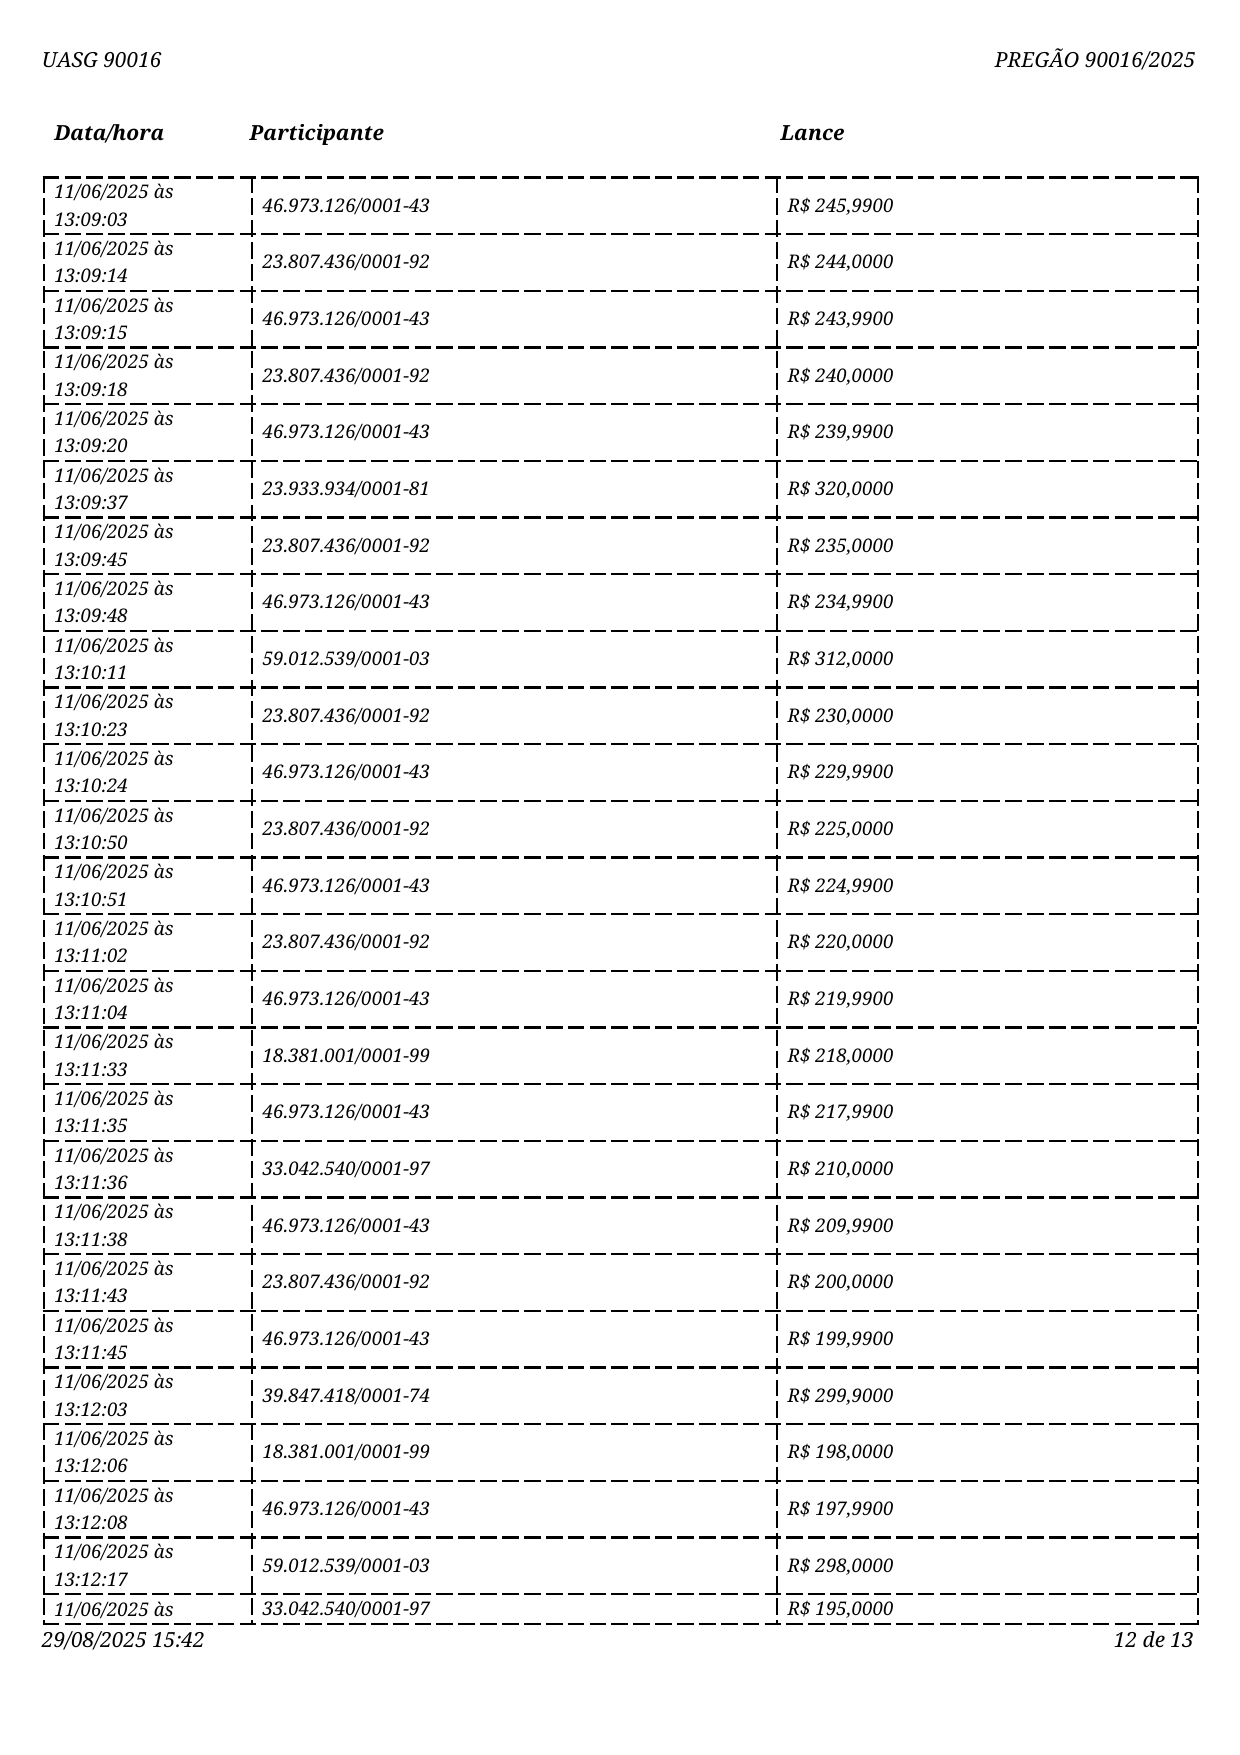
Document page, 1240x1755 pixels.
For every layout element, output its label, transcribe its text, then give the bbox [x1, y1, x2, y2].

table_cell 46.973.126/0001-43 [252, 970, 777, 1026]
table_cell 11/06/2025 às 13:09:18 [44, 346, 252, 403]
table_cell R$ 225,0000 [777, 800, 1198, 856]
table_cell R$ 320,0000 [777, 460, 1198, 516]
table_cell R$ 197,9900 [777, 1480, 1198, 1536]
table_cell R$ 199,9900 [777, 1310, 1198, 1366]
table_cell 11/06/2025 às 13:09:48 [44, 573, 252, 630]
table_cell 11/06/2025 às 13:10:24 [44, 743, 252, 800]
table_cell 11/06/2025 às 13:09:37 [44, 460, 252, 516]
table_cell 33.042.540/0001-97 [252, 1140, 777, 1196]
table_cell 11/06/2025 às 13:10:50 [44, 800, 252, 856]
table_cell R$ 235,0000 [777, 516, 1198, 573]
table_cell R$ 298,0000 [777, 1536, 1198, 1593]
table_cell 23.807.436/0001-92 [252, 346, 777, 403]
table_cell R$ 218,0000 [777, 1026, 1198, 1083]
table_cell 11/06/2025 às 13:09:14 [44, 233, 252, 290]
table_header R$ 245,9900 [777, 176, 1198, 233]
table_cell 11/06/2025 às [44, 1593, 252, 1623]
table_cell R$ 299,9000 [777, 1366, 1198, 1423]
table_cell R$ 195,0000 [777, 1593, 1198, 1623]
table_cell 23.807.436/0001-92 [252, 516, 777, 573]
table_cell 18.381.001/0001-99 [252, 1026, 777, 1083]
table_cell 46.973.126/0001-43 [252, 290, 777, 346]
table_cell R$ 217,9900 [777, 1083, 1198, 1140]
table_cell R$ 220,0000 [777, 913, 1198, 970]
table_cell 23.807.436/0001-92 [252, 233, 777, 290]
table_header 46.973.126/0001-43 [252, 176, 777, 233]
table_cell 46.973.126/0001-43 [252, 1083, 777, 1140]
table_cell R$ 224,9900 [777, 856, 1198, 913]
table_cell 11/06/2025 às 13:11:02 [44, 913, 252, 970]
table_cell 39.847.418/0001-74 [252, 1366, 777, 1423]
table_cell 11/06/2025 às 13:10:51 [44, 856, 252, 913]
table_cell 11/06/2025 às 13:09:45 [44, 516, 252, 573]
table_cell 11/06/2025 às 13:12:06 [44, 1423, 252, 1480]
table_cell R$ 198,0000 [777, 1423, 1198, 1480]
table_cell 59.012.539/0001-03 [252, 1536, 777, 1593]
table_cell 11/06/2025 às 13:11:04 [44, 970, 252, 1026]
table_cell R$ 312,0000 [777, 630, 1198, 686]
table_cell 46.973.126/0001-43 [252, 856, 777, 913]
table_cell 11/06/2025 às 13:11:43 [44, 1253, 252, 1310]
table_cell 11/06/2025 às 13:11:36 [44, 1140, 252, 1196]
table_cell 46.973.126/0001-43 [252, 743, 777, 800]
table_cell 46.973.126/0001-43 [252, 1310, 777, 1366]
table_cell R$ 210,0000 [777, 1140, 1198, 1196]
table_cell 11/06/2025 às 13:11:35 [44, 1083, 252, 1140]
table_cell 59.012.539/0001-03 [252, 630, 777, 686]
table_cell 11/06/2025 às 13:11:45 [44, 1310, 252, 1366]
table_cell 23.807.436/0001-92 [252, 800, 777, 856]
table_cell 18.381.001/0001-99 [252, 1423, 777, 1480]
table_cell R$ 239,9900 [777, 403, 1198, 460]
table_cell 11/06/2025 às 13:11:38 [44, 1196, 252, 1253]
table_header 11/06/2025 às 13:09:03 [44, 176, 252, 233]
table_cell 11/06/2025 às 13:12:17 [44, 1536, 252, 1593]
table_cell 23.807.436/0001-92 [252, 913, 777, 970]
table_cell 11/06/2025 às 13:09:15 [44, 290, 252, 346]
table_cell R$ 243,9900 [777, 290, 1198, 346]
table_cell 11/06/2025 às 13:10:23 [44, 686, 252, 743]
table_cell 46.973.126/0001-43 [252, 403, 777, 460]
table_cell 11/06/2025 às 13:12:08 [44, 1480, 252, 1536]
table_cell R$ 234,9900 [777, 573, 1198, 630]
table_cell 46.973.126/0001-43 [252, 573, 777, 630]
table_cell R$ 229,9900 [777, 743, 1198, 800]
table_cell R$ 219,9900 [777, 970, 1198, 1026]
table_cell 46.973.126/0001-43 [252, 1196, 777, 1253]
table_cell 11/06/2025 às 13:09:20 [44, 403, 252, 460]
table_cell 11/06/2025 às 13:12:03 [44, 1366, 252, 1423]
table_cell 11/06/2025 às 13:10:11 [44, 630, 252, 686]
table_cell R$ 230,0000 [777, 686, 1198, 743]
table_cell 23.807.436/0001-92 [252, 1253, 777, 1310]
table_cell R$ 200,0000 [777, 1253, 1198, 1310]
table_cell R$ 209,9900 [777, 1196, 1198, 1253]
table_cell 33.042.540/0001-97 [252, 1593, 777, 1623]
table_cell 11/06/2025 às 13:11:33 [44, 1026, 252, 1083]
table_cell 23.933.934/0001-81 [252, 460, 777, 516]
table_cell 46.973.126/0001-43 [252, 1480, 777, 1536]
table_cell R$ 240,0000 [777, 346, 1198, 403]
table_cell 23.807.436/0001-92 [252, 686, 777, 743]
table_cell R$ 244,0000 [777, 233, 1198, 290]
